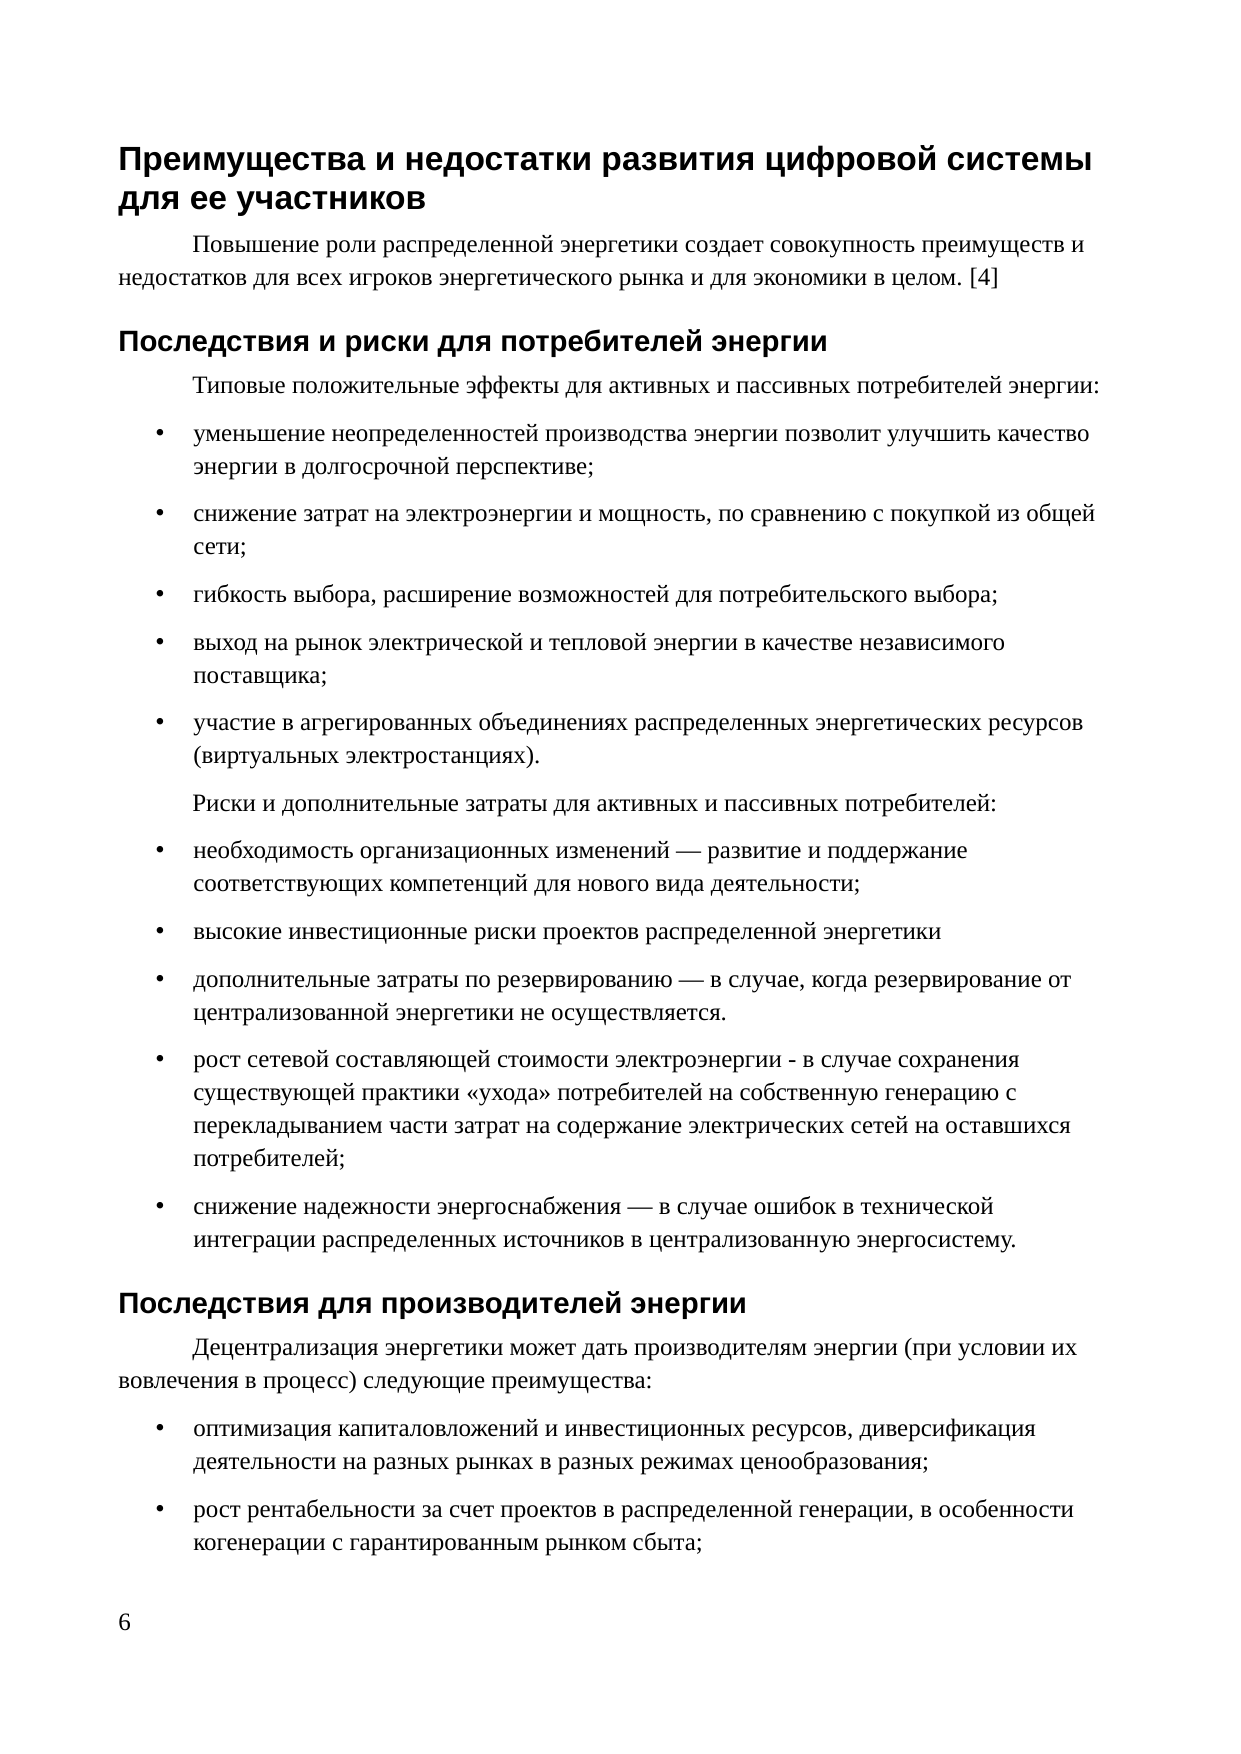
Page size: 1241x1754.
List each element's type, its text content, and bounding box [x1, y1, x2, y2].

subtitle Преимущества и недостатки развития цифровой системы для ее участников [118, 139, 1122, 216]
list гибкость выбора, расширение возможностей для потребительского выбора; [156, 579, 1122, 608]
list выход на рынок электрической и тепловой энергии в качестве независимого поставщика; [156, 627, 1122, 688]
subtitle Последствия для производителей энергии [118, 1286, 1122, 1320]
list необходимость организационных изменений — развитие и поддержание соответствующих компетенций для нового вида деятельности; [156, 836, 1122, 897]
list снижение затрат на электроэнергии и мощность, по сравнению с покупкой из общей сети; [156, 498, 1122, 560]
text Риски и дополнительные затраты для активных и пассивных потребителей: [118, 788, 1122, 817]
text Повышение роли распределенной энергетики создает совокупность преимуществ и недостатков для всех игроков энергетического рынка и для экономики в целом. [4] [118, 229, 1122, 291]
list дополнительные затраты по резервированию — в случае, когда резервирование от централизованной энергетики не осуществляется. [156, 964, 1122, 1026]
list рост сетевой составляющей стоимости электроэнергии - в случае сохранения существующей практики «ухода» потребителей на собственную генерацию с перекладыванием части затрат на содержание электрических сетей на оставшихся потребителей; [156, 1044, 1122, 1172]
list участие в агрегированных объединениях распределенных энергетических ресурсов (виртуальных электростанциях). [156, 707, 1122, 769]
list уменьшение неопределенностей производства энергии позволит улучшить качество энергии в долгосрочной перспективе; [156, 418, 1122, 479]
list оптимизация капиталовложений и инвестиционных ресурсов, диверсификация деятельности на разных рынках в разных режимах ценообразования; [156, 1413, 1122, 1475]
list рост рентабельности за счет проектов в распределенной генерации, в особенности когенерации с гарантированным рынком сбыта; [156, 1494, 1122, 1556]
text Типовые положительные эффекты для активных и пассивных потребителей энергии: [118, 370, 1122, 399]
text Децентрализация энергетики может дать производителям энергии (при условии их вовлечения в процесс) следующие преимущества: [118, 1332, 1122, 1394]
subtitle Последствия и риски для потребителей энергии [118, 324, 1122, 358]
list высокие инвестиционные риски проектов распределенной энергетики [156, 916, 1122, 945]
list снижение надежности энергоснабжения — в случае ошибок в технической интеграции распределенных источников в централизованную энергосистему. [156, 1191, 1122, 1253]
